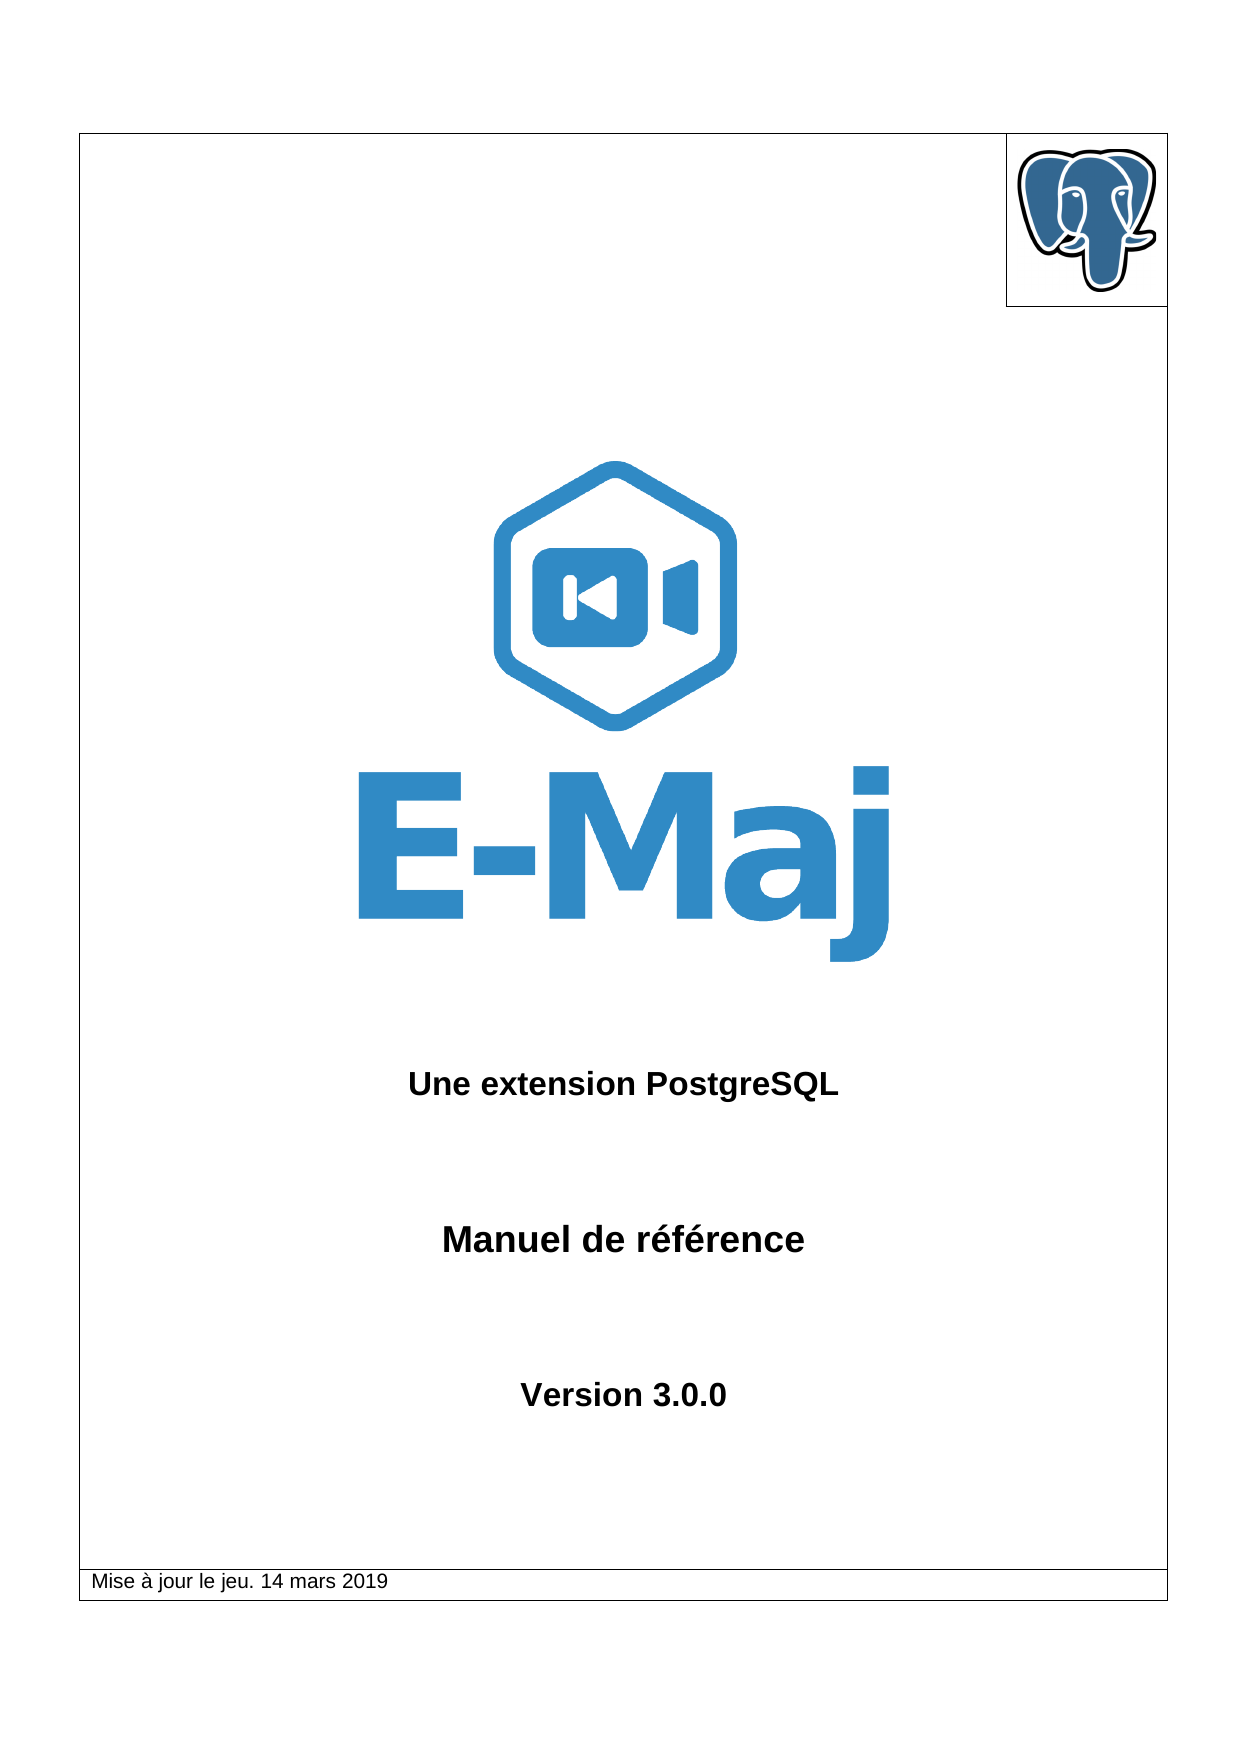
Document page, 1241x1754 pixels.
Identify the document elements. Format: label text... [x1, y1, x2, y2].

table_header [80, 134, 1006, 306]
picture [1017, 149, 1157, 292]
table_cell Une extension PostgreSQL Manuel de référence Version 3.0.0 [80, 306, 1167, 1568]
picture [357, 460, 890, 963]
table_header [1007, 134, 1167, 306]
table_cell Mise à jour le jeu. 14 mars 2019 [80, 1570, 1167, 1600]
